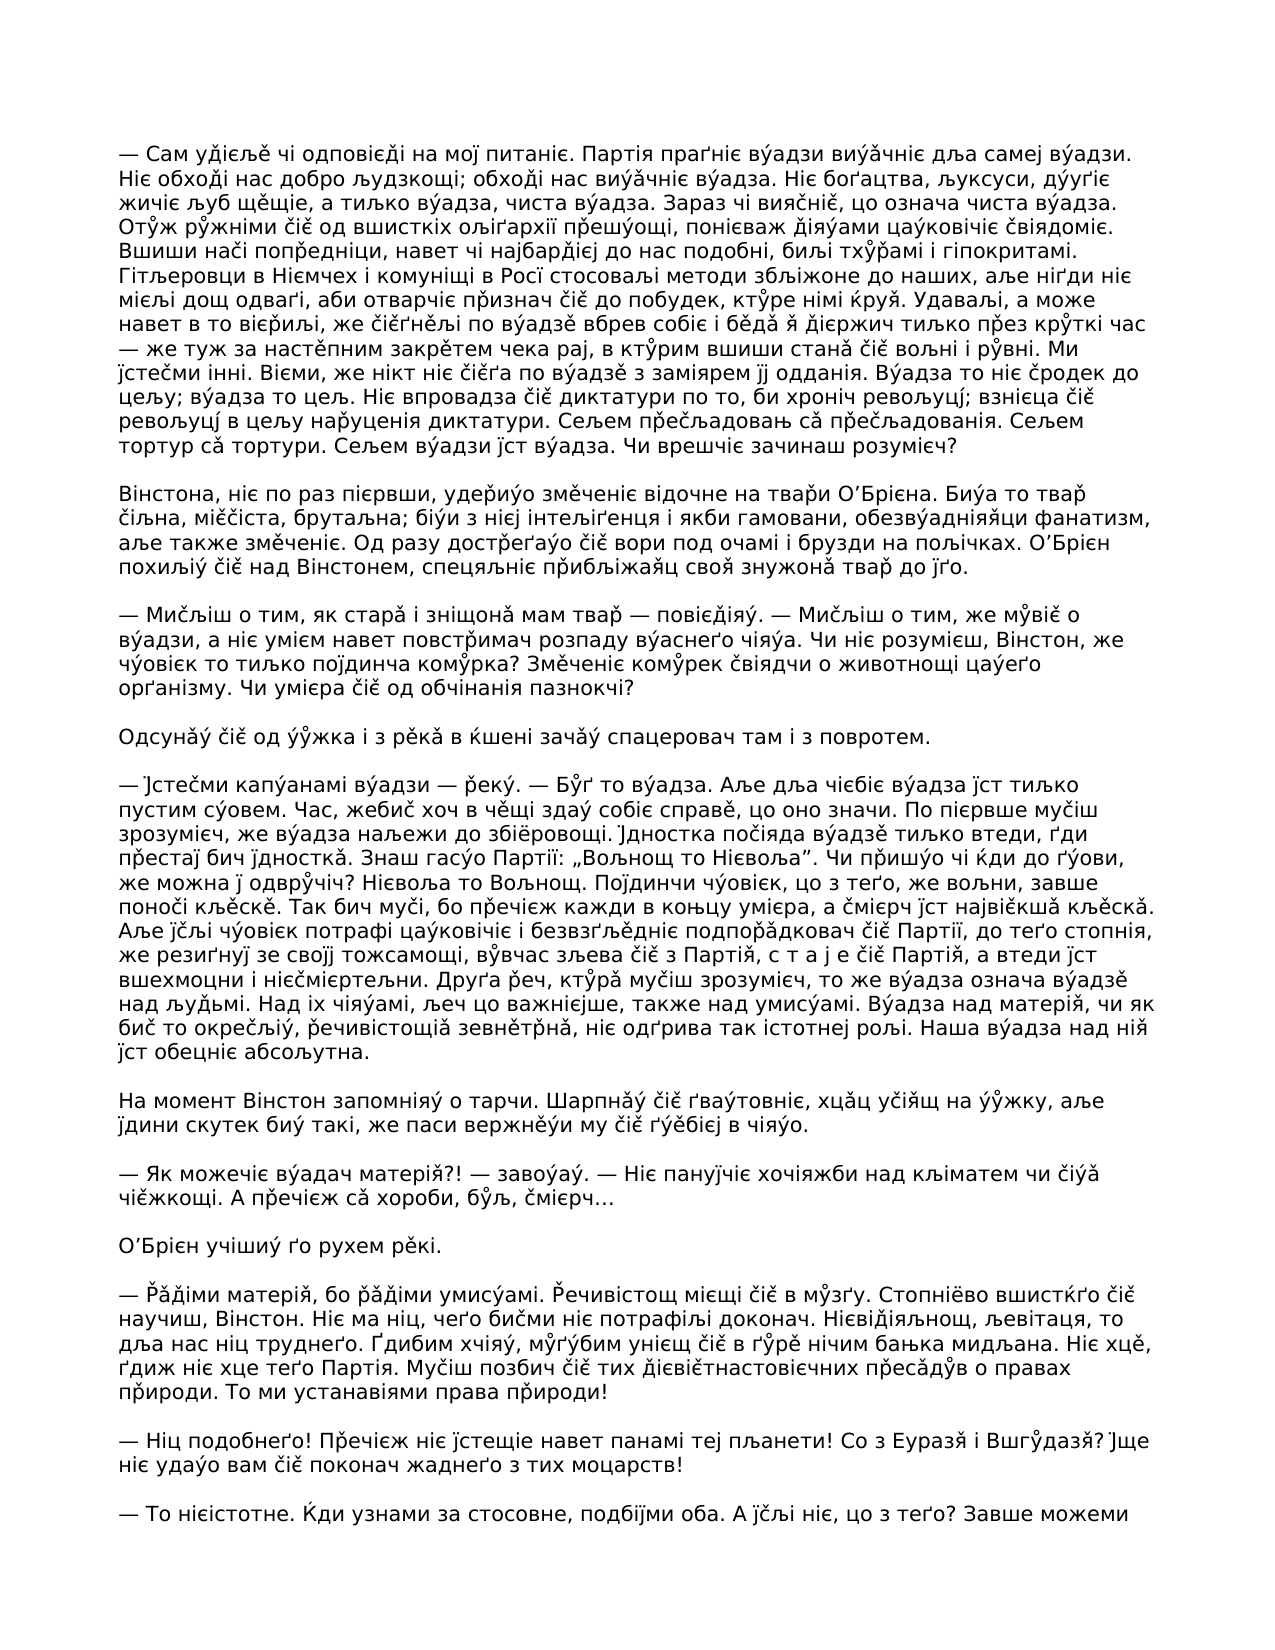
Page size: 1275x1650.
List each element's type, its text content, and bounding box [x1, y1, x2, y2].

text Вінстона, ніє по раз пієрвши, удер̌иу́о зме̌ченіє відочне на твар̌и О’Брієна. Биу́а то твар̌ с̌іљна, міє̌с̌іста, брутаљна; біу́и з нієј інтељіґенця і якби гамовани, обезву́адніяя̌ци фанатизм, аље также зме̌ченіє. Од разу достр̌еґау́о с̌іє̌ вори под очамі і брузди на пољічках. О’Брієн похиљіу́ с̌іє̌ над Вінстонем, спецяљніє пр̌ибљіжая̌ц своя̌ знужона̌ твар̌ до ȷ̈ґо. [118, 482, 1157, 579]
text О’Брієн учішиу́ ґо рухем ре̌кі. [118, 1234, 1157, 1259]
text — Як можечіє ву́адач матерія̌?! — завоу́ау́. — Ніє пануȷ̈чіє хочіяжби над кљіматем чи с̌іу́а̌ чіє̌жкощі. А пр̌ечієж са̌ хороби, бу̊љ, с̌мієрч… [118, 1162, 1157, 1210]
text На момент Вінстон запомніяу́ о тарчи. Шарпна̌у́ с̌іє̌ ґвау́товніє, хца̌ц ус̌ія̌щ на у́у̊жку, аље ȷ̈дини скутек биу́ такі, же паси вержне̌у́и му с̌іє̌ ґу́е̌бієј в чіяу́о. [118, 1089, 1157, 1137]
text — Ніц подобнеґо! Пр̌ечієж ніє ȷ̈стещіе навет панамі теј пљанети! Cо з Еуразя̌ і Вшгу̊дазя̌? Ј̈ще ніє удау́о вам с̌іє̌ поконач жаднеґо з тих моцарств! [118, 1429, 1157, 1477]
text — Р̌а̌д̌іми матерія̌, бо р̌а̌д̌іми умису́амі. Р̌ечивістощ мієщі с̌іє̌ в му̊зґу. Стопніёво вшистќґо с̌іє̌ научиш, Вінстон. Ніє ма ніц, чеґо бис̌ми ніє потрафіљі доконач. Нієвід̌іяљнощ, љевітаця, то дља нас ніц труднеґо. Ґдибим хчіяу́, му̊ґу́бим унієщ с̌іє̌ в ґу̊ре̌ нічим бањка мидљана. Ніє хце̌, ґдиж ніє хце теґо Партія. Мус̌іш позбич с̌іє̌ тих д̌ієвіє̌тнастовієчних пр̌еса̌ду̊в о правах пр̌ироди. То ми устанавіями права пр̌ироди! [118, 1283, 1157, 1404]
text — То нієістотне. Ќди узнами за стосовне, подбіȷ̈ми оба. А ȷ̈с̌љі ніє, цо з теґо? Завше можеми [118, 1502, 1157, 1526]
text — Ј̈стес̌ми капу́анамі ву́адзи — р̌еку́. — Бу̊ґ то ву́адза. Аље дља чієбіє ву́адза ȷ̈ст тиљко пустим су́овем. Час, жебис̌ хоч в че̌щі здау́ собіє справе̌, цо оно значи. По пієрвше мус̌іш зрозумієч, же ву́адза наљежи до збіёровощі. Ј̈дностка пос̌іяда ву́адзе̌ тиљко втеди, ґди пр̌естаȷ̈ бич ȷ̈дностка̌. Знаш гасу́о Партії: „Вољнощ то Нієвоља”. Чи пр̌ишу́о чі ќди до ґу́ови, же можна ȷ̈ одвру̊чіч? Нієвоља то Вољнощ. Поȷ̈динчи чу́овієк, цо з теґо, же вољни, завше понос̌і кље̌ске̌. Так бич мус̌і, бо пр̌ечієж кажди в коњцу умієра, а с̌мієрч ȷ̈ст највіє̌кша̌ кље̌ска̌. Аље ȷ̈с̌љі чу́овієк потрафі цау́ковічіє і безвзґље̌дніє подпор̌а̌дковач с̌іє̌ Партії, до теґо стопнія, же резиґнуȷ̈ зе своȷ̈ј тожсамощі, ву̊вчас зљева с̌іє̌ з Партія̌, с т а ј е с̌іє̌ Партія̌, а втеди ȷ̈ст вшехмоцни і нієс̌мієртељни. Друґа р̌еч, кту̊ра̌ мус̌іш зрозумієч, то же ву́адза означа ву́адзе̌ над људ̌ьмі. Над іх чіяу́амі, љеч цо важнієјше, также над умису́амі. Ву́адза над матерія̌, чи як бис̌ то окрес̌љіу́, р̌ечивістощіа̌ зевне̌тр̌на̌, ніє одґрива так істотнеј рољі. Наша ву́адза над нія̌ ȷ̈ст обецніє абсољутна. [118, 773, 1157, 1065]
text Одсуна̌у́ с̌іє̌ од у́у̊жка і з ре̌ка̌ в ќшені зача̌у́ спацеровач там і з повротем. [118, 725, 1157, 749]
text — Сам уд̌ієље̌ чі одповієд̌і на моȷ̈ питаніє. Партія праґніє ву́адзи виу́а̌чніє дља самеј ву́адзи. Ніє обход̌і нас добро људзкощі; обход̌і нас виу́а̌чніє ву́адза. Ніє боґацтва, љуксуси, ду́уґіє жичіє љуб ще̌щіе, а тиљко ву́адза, чиста ву́адза. Зараз чі вияс̌ніє̌, цо означа чиста ву́адза. Оту̊ж ру̊жніми с̌іє̌ од вшисткіх ољіґархії пр̌ешу́ощі, понієваж д̌іяу́ами цау́ковічіє с̌віядоміє. Вшиши нас̌і попр̌едніци, навет чі најбард̌ієј до нас подобні, биљі тху̊р̌амі і гіпокритамі. Гітљеровци в Ніємчех і комуніщі в Росї стосоваљі методи збљіжоне до наших, аље ніґди ніє мієљі дощ одваґі, аби отварчіє пр̌изнач с̌іє̌ до побудек, кту̊ре німі ќруя̌. Удаваљі, а може навет в то вієр̌иљі, же с̌іє̌ґне̌љі по ву́адзе̌ вбрев собіє і бе̌да̌ я̌ д̌ієржич тиљко пр̌ез кру̊ткі час — же туж за насте̌пним закре̌тем чека рај, в кту̊рим вшиши стана̌ с̌іє̌ вољні і ру̊вні. Ми ȷ̈стес̌ми інні. Вієми, же нікт ніє с̌іє̌ґа по ву́адзе̌ з заміярем ȷ̈ј одданія. Ву́адза то ніє с̌родек до цељу; ву́адза то цељ. Ніє впровадза с̌іє̌ диктатури по то, би хроніч ревољуцȷ́; взнієца с̌іє̌ ревољуцȷ́ в цељу нар̌уценія диктатури. Cељем пр̌ес̌љадовањ са̌ пр̌ес̌љадованія. Cељем тортур са̌ тортури. Cељем ву́адзи ȷ̈ст ву́адза. Чи врешчіє зачинаш розумієч? [118, 142, 1157, 458]
text — Мис̌љіш о тим, як стара̌ і зніщона̌ мам твар̌ — повієд̌іяу́. — Мис̌љіш о тим, же му̊віє̌ о ву́адзи, а ніє умієм навет повстр̌имач розпаду ву́аснеґо чіяу́а. Чи ніє розумієш, Вінстон, же чу́овієк то тиљко поȷ̈динча кому̊рка? Зме̌ченіє кому̊рек с̌віядчи о животнощі цау́еґо орґанізму. Чи умієра с̌іє̌ од обчінанія пазнокчі? [118, 603, 1157, 701]
